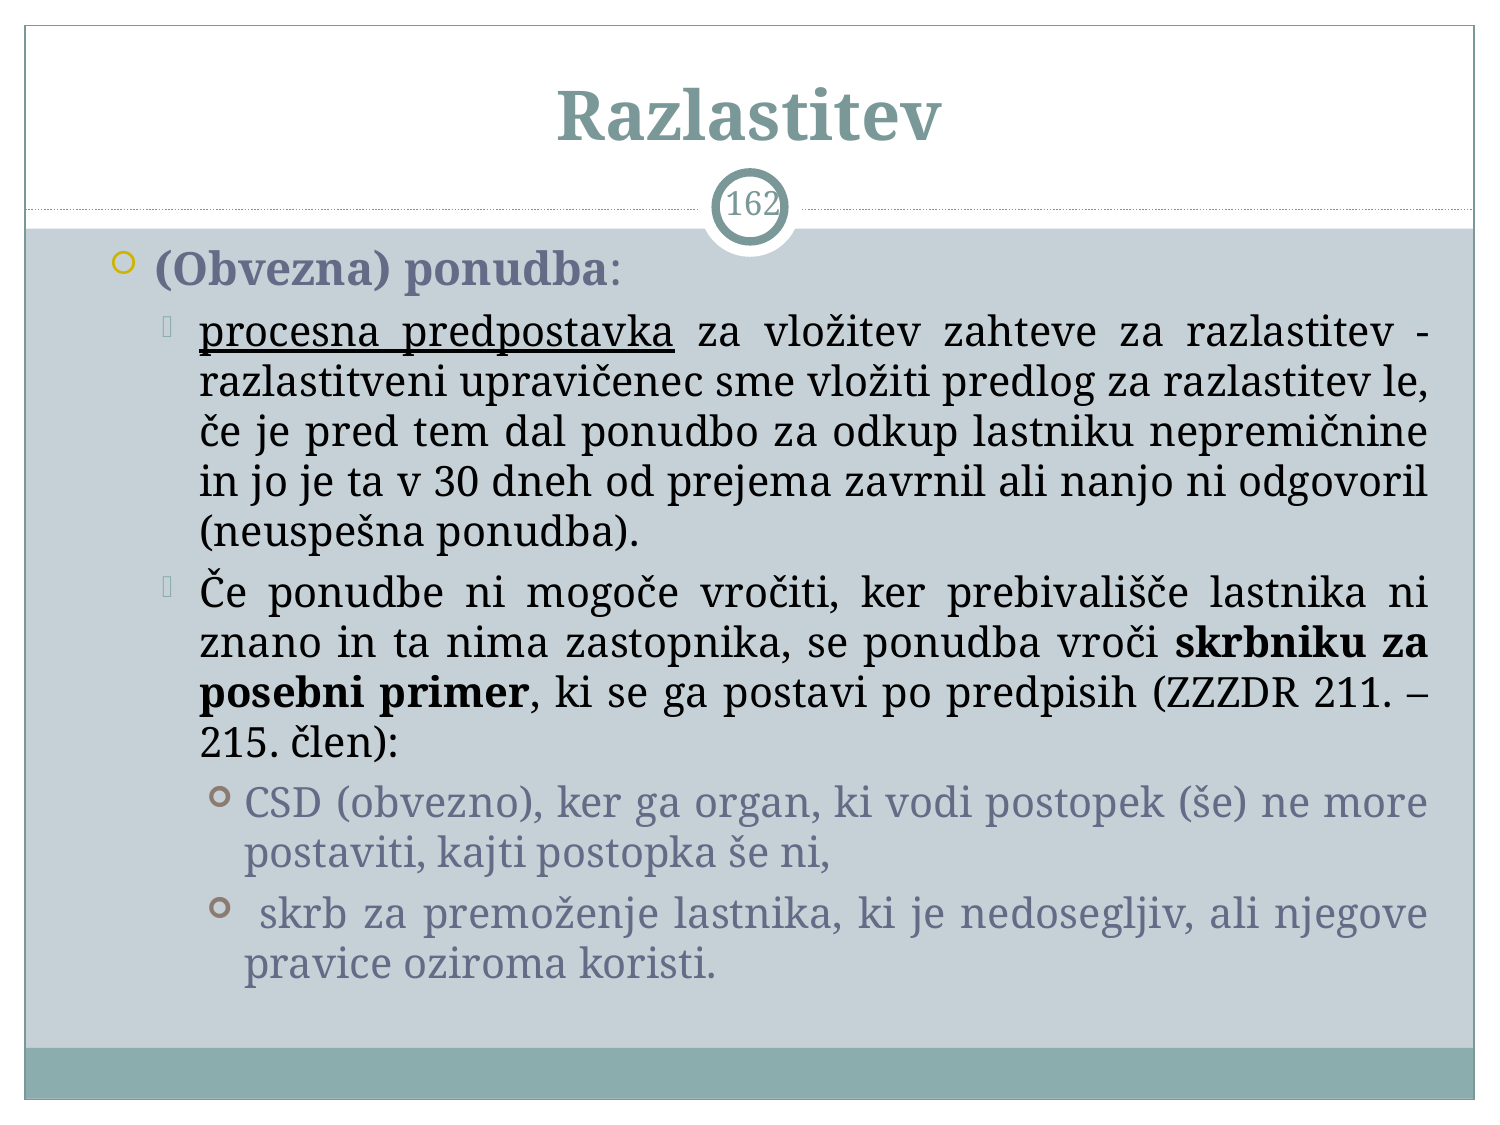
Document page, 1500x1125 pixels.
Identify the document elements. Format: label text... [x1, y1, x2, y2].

title Razlastitev [49, 37, 1450, 162]
list (Obvezna) ponudba: procesna predpostavka za vložitev zahteve za razlastitev -razlastitveni upravičenec sme vložiti predlog za razlastitev le, če je pred tem dal ponudbo za odkup lastniku nepremičnine in jo je ta v 30 dneh od prejema zavrnil ali nanjo ni odgovoril (neuspešna ponudba). Če ponudbe ni mogoče vročiti, ker prebivališče lastnika ni znano in ta nima zastopnika, se ponudba vroči skrbniku za posebni primer, ki se ga postavi po predpisih (ZZZDR 211. – 215. člen): CSD (obvezno), ker ga organ, ki vodi postopek (še) ne more postaviti, kajti postopka še ni, skrb za premoženje lastnika, ki je nedosegljiv, ali njegove pravice oziroma koristi. [49, 231, 1445, 1001]
text_box [715, 168, 791, 241]
